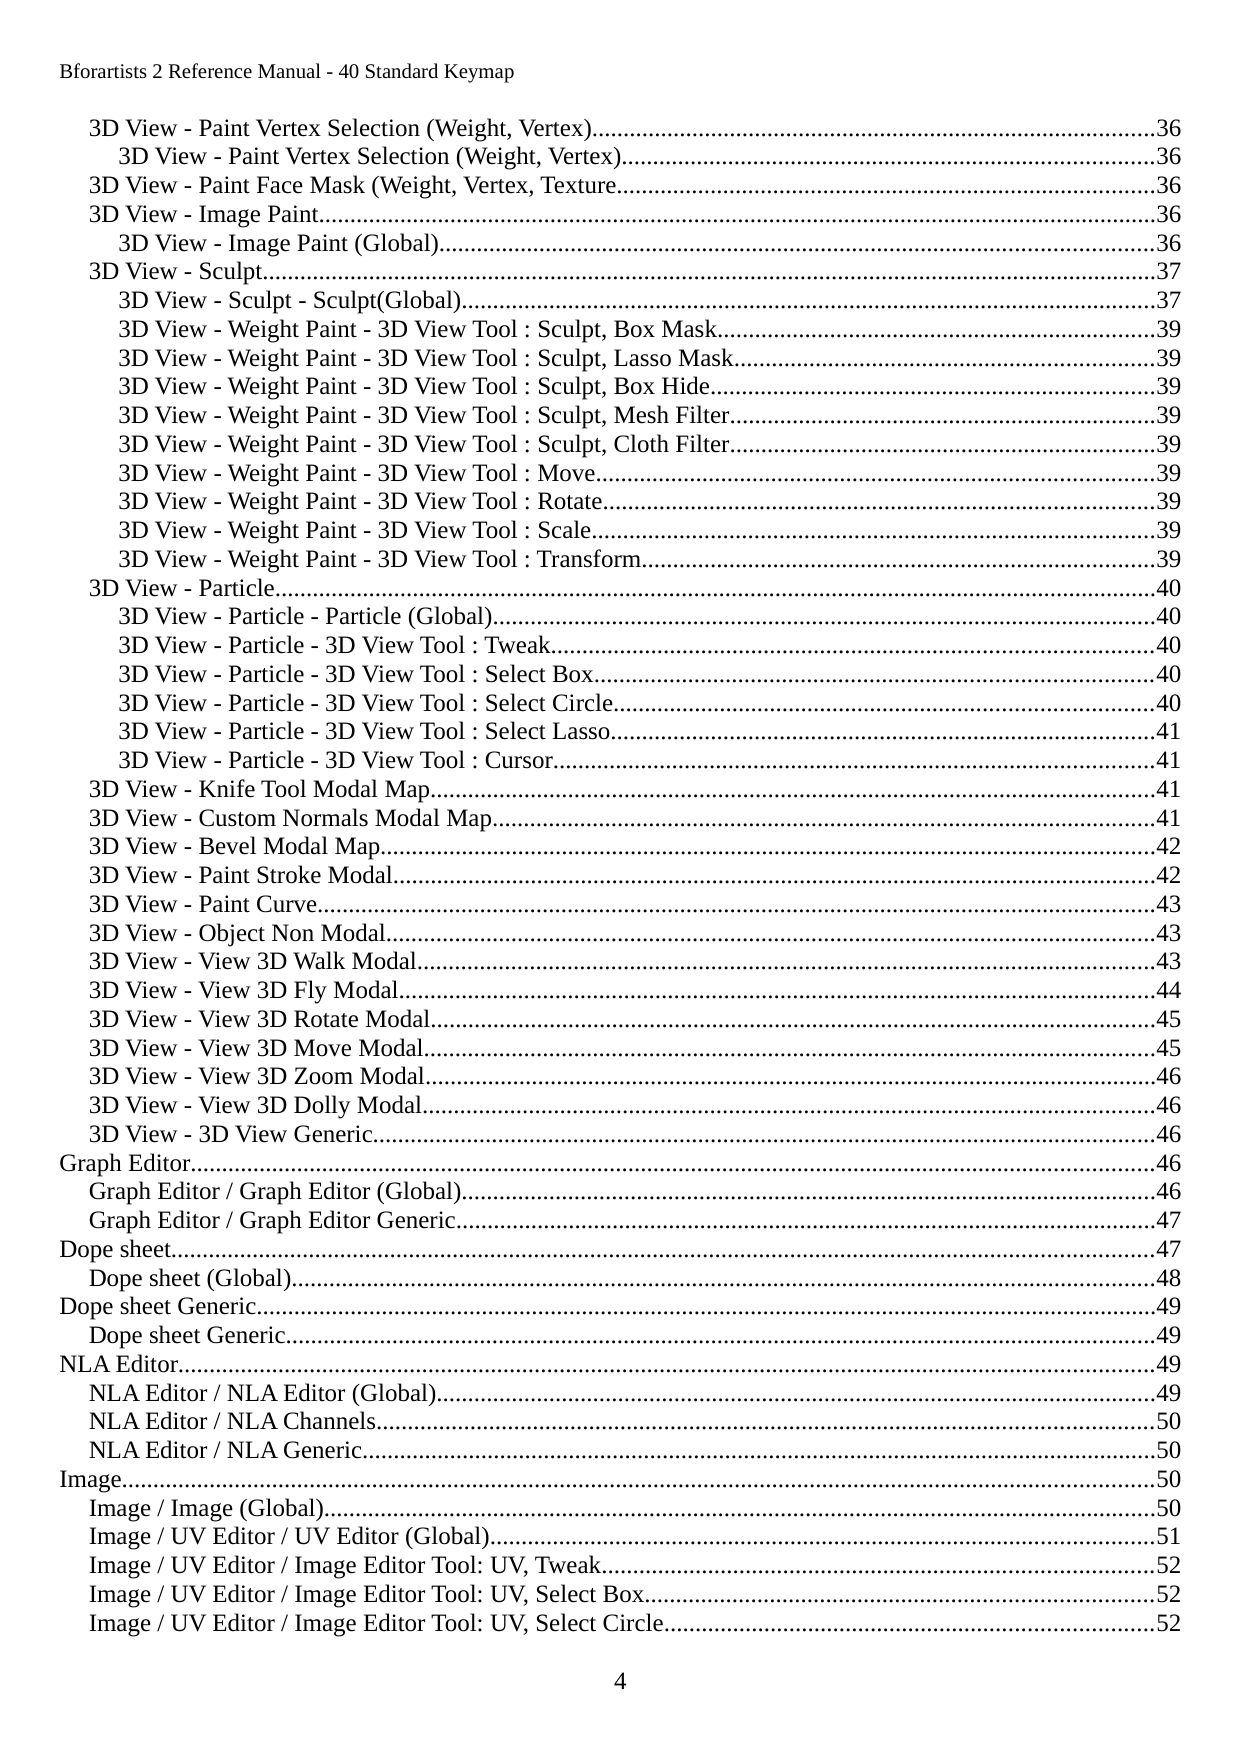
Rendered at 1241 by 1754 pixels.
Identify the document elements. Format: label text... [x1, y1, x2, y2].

text 3D View - Paint Stroke Modal 42 [88, 860, 1181, 889]
text 3D View - Paint Vertex Selection (Weight, Vertex) 36 [88, 113, 1181, 141]
text 3D View - Knife Tool Modal Map 41 [88, 774, 1181, 803]
text 3D View - Weight Paint - 3D View Tool : Scale 39 [118, 515, 1181, 544]
text 3D View - Particle - Particle (Global) 40 [118, 601, 1181, 630]
text 3D View - Weight Paint - 3D View Tool : Sculpt, Box Hide 39 [118, 371, 1181, 400]
text 3D View - Weight Paint - 3D View Tool : Transform 39 [118, 544, 1181, 573]
text NLA Editor / NLA Generic 50 [88, 1435, 1181, 1464]
text 3D View - Weight Paint - 3D View Tool : Sculpt, Cloth Filter 39 [118, 429, 1181, 458]
text Image / Image (Global) 50 [88, 1493, 1181, 1521]
text Dope sheet Generic 49 [88, 1320, 1181, 1349]
text 3D View - Particle - 3D View Tool : Select Lasso 41 [118, 716, 1181, 745]
text 3D View - View 3D Fly Modal 44 [88, 975, 1181, 1004]
text 3D View - 3D View Generic 46 [88, 1119, 1181, 1148]
text 3D View - Paint Curve 43 [88, 889, 1181, 918]
text 3D View - Image Paint (Global) 36 [118, 228, 1181, 256]
text 3D View - Sculpt 37 [88, 256, 1181, 285]
text 3D View - Weight Paint - 3D View Tool : Sculpt, Box Mask 39 [118, 314, 1181, 343]
text Image / UV Editor / Image Editor Tool: UV, Select Box 52 [88, 1579, 1181, 1608]
text Image 50 [59, 1464, 1181, 1493]
text 3D View - View 3D Move Modal 45 [88, 1033, 1181, 1061]
text 3D View - Particle - 3D View Tool : Select Circle 40 [118, 688, 1181, 716]
text 3D View - Custom Normals Modal Map 41 [88, 803, 1181, 831]
text 3D View - View 3D Walk Modal 43 [88, 946, 1181, 975]
text 3D View - Weight Paint - 3D View Tool : Rotate 39 [118, 486, 1181, 515]
text 3D View - Image Paint 36 [88, 199, 1181, 228]
text Graph Editor 46 [59, 1148, 1181, 1176]
text NLA Editor / NLA Editor (Global) 49 [88, 1378, 1181, 1406]
text 3D View - View 3D Zoom Modal 46 [88, 1061, 1181, 1090]
text 3D View - View 3D Rotate Modal 45 [88, 1004, 1181, 1033]
text 3D View - Paint Face Mask (Weight, Vertex, Texture 36 [88, 170, 1181, 199]
text 3D View - View 3D Dolly Modal 46 [88, 1090, 1181, 1119]
text Graph Editor / Graph Editor Generic 47 [88, 1205, 1181, 1234]
text Image / UV Editor / UV Editor (Global) 51 [88, 1521, 1181, 1550]
text NLA Editor / NLA Channels 50 [88, 1406, 1181, 1435]
text 3D View - Particle - 3D View Tool : Tweak 40 [118, 630, 1181, 659]
text Dope sheet 47 [59, 1234, 1181, 1263]
text 3D View - Sculpt - Sculpt(Global) 37 [118, 285, 1181, 314]
text 3D View - Object Non Modal 43 [88, 918, 1181, 946]
text 3D View - Particle - 3D View Tool : Cursor 41 [118, 745, 1181, 774]
text Graph Editor / Graph Editor (Global) 46 [88, 1176, 1181, 1205]
text Dope sheet (Global) 48 [88, 1263, 1181, 1291]
text Image / UV Editor / Image Editor Tool: UV, Select Circle 52 [88, 1608, 1181, 1636]
text 3D View - Particle 40 [88, 573, 1181, 601]
text Dope sheet Generic 49 [59, 1291, 1181, 1320]
text 3D View - Weight Paint - 3D View Tool : Move 39 [118, 458, 1181, 486]
text NLA Editor 49 [59, 1349, 1181, 1378]
text 3D View - Bevel Modal Map 42 [88, 831, 1181, 860]
text Image / UV Editor / Image Editor Tool: UV, Tweak 52 [88, 1550, 1181, 1579]
text 3D View - Weight Paint - 3D View Tool : Sculpt, Lasso Mask 39 [118, 343, 1181, 371]
text 3D View - Particle - 3D View Tool : Select Box 40 [118, 659, 1181, 688]
text 3D View - Paint Vertex Selection (Weight, Vertex) 36 [118, 141, 1181, 170]
text 3D View - Weight Paint - 3D View Tool : Sculpt, Mesh Filter 39 [118, 400, 1181, 429]
